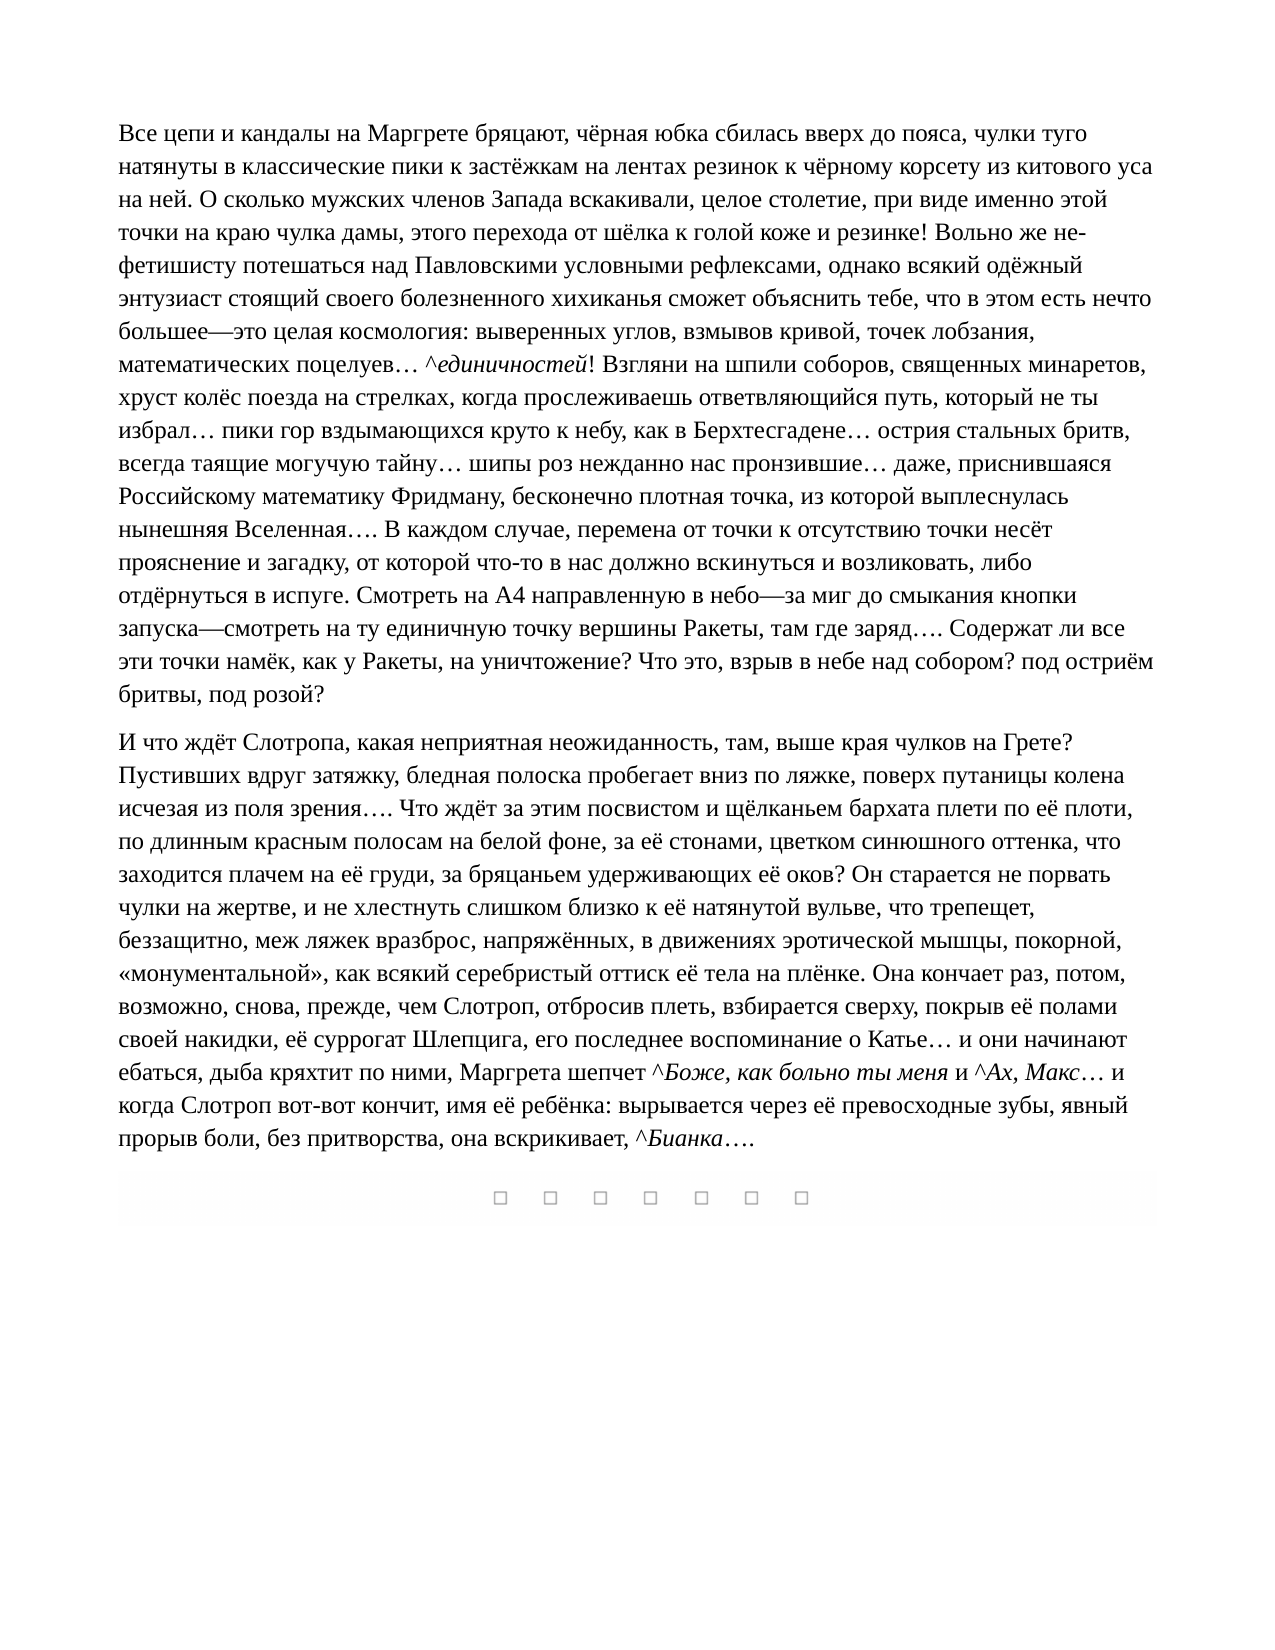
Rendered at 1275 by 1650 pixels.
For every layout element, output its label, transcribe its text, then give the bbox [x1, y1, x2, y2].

text Все цепи и кандалы на Маргрете бряцают, чёрная юбка сбилась вверх до пояса, чулки туго натянуты в классические пики к застёжкам на лентах резинок к чёрному корсету из китового уса на ней. О сколько мужских членов Запада вскакивали, целое столетие, при виде именно этой точки на краю чулка дамы, этого перехода от шёлка к голой коже и резинке! Вольно же не-фетишисту потешаться над Павловскими условными рефлексами, однако всякий одёжный энтузиаст стоящий своего болезненного хихиканья сможет объяснить тебе, что в этом есть нечто большее—это целая космология: выверенных углов, взмывов кривой, точек лобзания, математических поцелуев… ^единичностей! Взгляни на шпили соборов, священных минаретов, хруст колёс поезда на стрелках, когда прослеживаешь ответвляющийся путь, который не ты избрал… пики гор вздымающихся круто к небу, как в Берхтесгадене… острия стальных бритв, всегда таящие могучую тайну… шипы роз нежданно нас пронзившие… даже, приснившаяся Российскому математику Фридману, бесконечно плотная точка, из которой выплеснулась нынешняя Вселенная…. В каждом случае, перемена от точки к отсутствию точки несёт прояснение и загадку, от которой что-то в нас должно вскинуться и возликовать, либо отдёрнуться в испуге. Смотреть на А4 направленную в небо—за миг до смыкания кнопки запуска—смотреть на ту единичную точку вершины Ракеты, там где заряд…. Содержат ли все эти точки намёк, как у Ракеты, на уничтожение? Что это, взрыв в небе над собором? под остриём бритвы, под розой? [118, 118, 1157, 708]
picture [118, 1171, 1157, 1226]
text И что ждёт Слотропа, какая неприятная неожиданность, там, выше края чулков на Грете? Пустивших вдруг затяжку, бледная полоска пробегает вниз по ляжке, поверх путаницы колена исчезая из поля зрения…. Что ждёт за этим посвистом и щёлканьем бархата плети по её плоти, по длинным красным полосам на белой фоне, за её стонами, цветком синюшного оттенка, что заходится плачем на её груди, за бряцаньем удерживающих её оков? Он старается не порвать чулки на жертве, и не хлестнуть слишком близко к её натянутой вульве, что трепещет, беззащитно, меж ляжек вразброс, напряжённых, в движениях эротической мышцы, покорной, «монументальной», как всякий серебристый оттиск её тела на плёнке. Она кончает раз, потом, возможно, снова, прежде, чем Слотроп, отбросив плеть, взбирается сверху, покрыв её полами своей накидки, её суррогат Шлепцига, его последнее воспоминание о Катье… и они начинают ебаться, дыба кряхтит по ними, Маргрета шепчет ^Боже, как больно ты меня и ^Ах, Макс… и когда Слотроп вот-вот кончит, имя её ребёнка: вырывается через её превосходные зубы, явный прорыв боли, без притворства, она вскрикивает, ^Бианка…. [118, 727, 1157, 1152]
